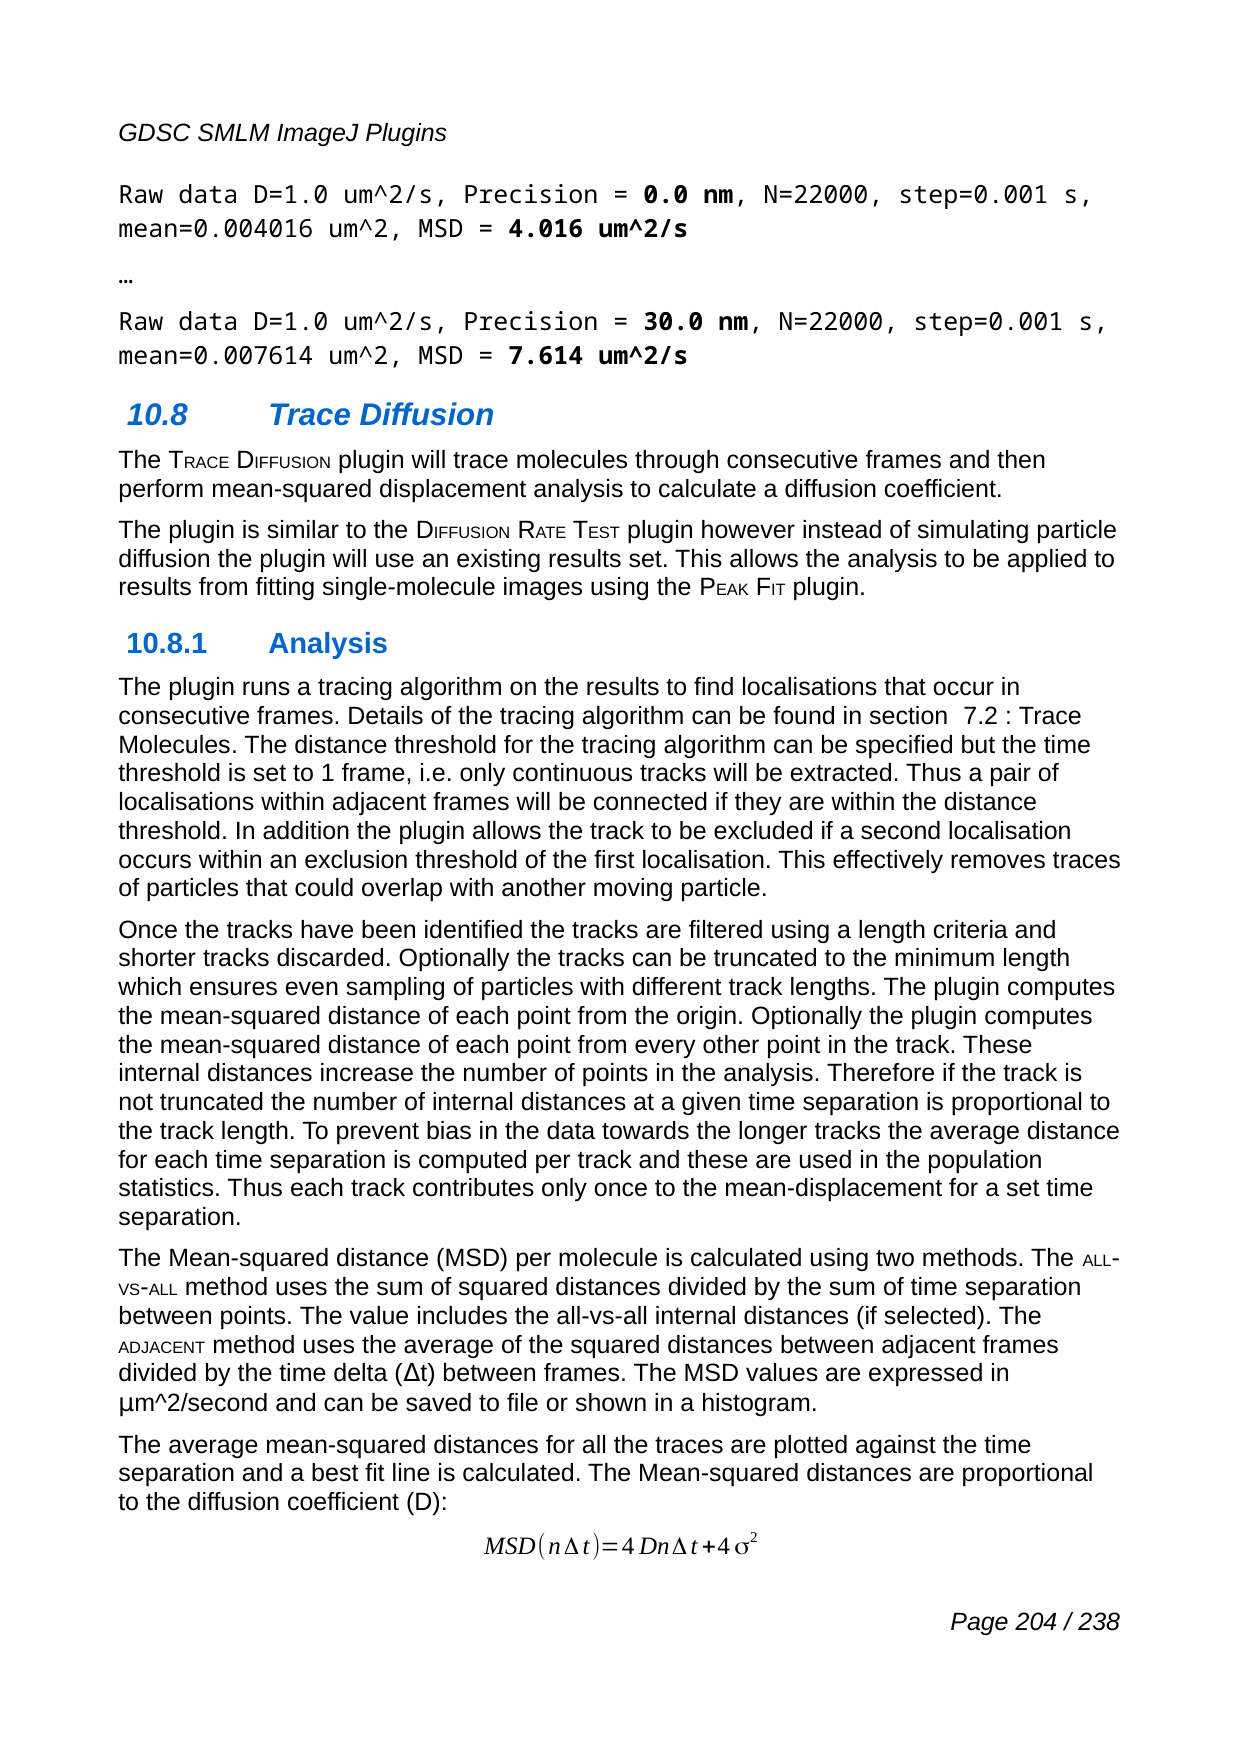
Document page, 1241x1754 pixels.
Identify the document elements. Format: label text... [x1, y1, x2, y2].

subtitle Analysis [118, 626, 1122, 659]
text The plugin is similar to the Diffusion Rate Test plugin however instead of simulating particle diffusion the plugin will use an existing results set. This allows the analysis to be applied to results from fitting single-molecule images using the Peak Fit plugin. [118, 515, 1122, 601]
text The Mean-squared distance (MSD) per molecule is calculated using two methods. The all-vs-all method uses the sum of squared distances divided by the sum of time separation between points. The value includes the all-vs-all internal distances (if selected). The adjacent method uses the average of the squared distances between adjacent frames divided by the time delta (Δt) between frames. The MSD values are expressed in μm^2/second and can be saved to file or shown in a histogram. [118, 1243, 1122, 1417]
subtitle Trace Diffusion [118, 396, 1122, 432]
text Raw data D=1.0 um^2/s, Precision = 30.0 nm, N=22000, step=0.001 s, mean=0.007614 um^2, MSD = 7.614 um^2/s [118, 303, 1122, 372]
text The Trace Diffusion plugin will trace molecules through consecutive frames and then perform mean-squared displacement analysis to calculate a diffusion coefficient. [118, 445, 1122, 502]
text The plugin runs a tracing algorithm on the results to find localisations that occur in consecutive frames. Details of the tracing algorithm can be found in section 7.2: Trace Molecules. The distance threshold for the tracing algorithm can be specified but the time threshold is set to 1 frame, i.e. only continuous tracks will be extracted. Thus a pair of localisations within adjacent frames will be connected if they are within the distance threshold. In addition the plugin allows the track to be excluded if a second localisation occurs within an exclusion threshold of the first localisation. This effectively removes traces of particles that could overlap with another moving particle. [118, 672, 1122, 902]
text The average mean-squared distances for all the traces are plotted against the time separation and a best fit line is calculated. The Mean-squared distances are proportional to the diffusion coefficient (D): [118, 1429, 1122, 1516]
text Once the tracks have been identified the tracks are filtered using a length criteria and shorter tracks discarded. Optionally the tracks can be truncated to the minimum length which ensures even sampling of particles with different track lengths. The plugin computes the mean-squared distance of each point from the origin. Optionally the plugin computes the mean-squared distance of each point from every other point in the track. These internal distances increase the number of points in the analysis. Therefore if the track is not truncated the number of internal distances at a given time separation is proportional to the track length. To prevent bias in the data towards the longer tracks the average distance for each time separation is computed per track and these are used in the population statistics. Thus each track contributes only once to the mean-displacement for a set time separation. [118, 914, 1122, 1231]
text … [118, 257, 1122, 291]
text Raw data D=1.0 um^2/s, Precision = 0.0 nm, N=22000, step=0.001 s, mean=0.004016 um^2, MSD = 4.016 um^2/s [118, 176, 1122, 244]
